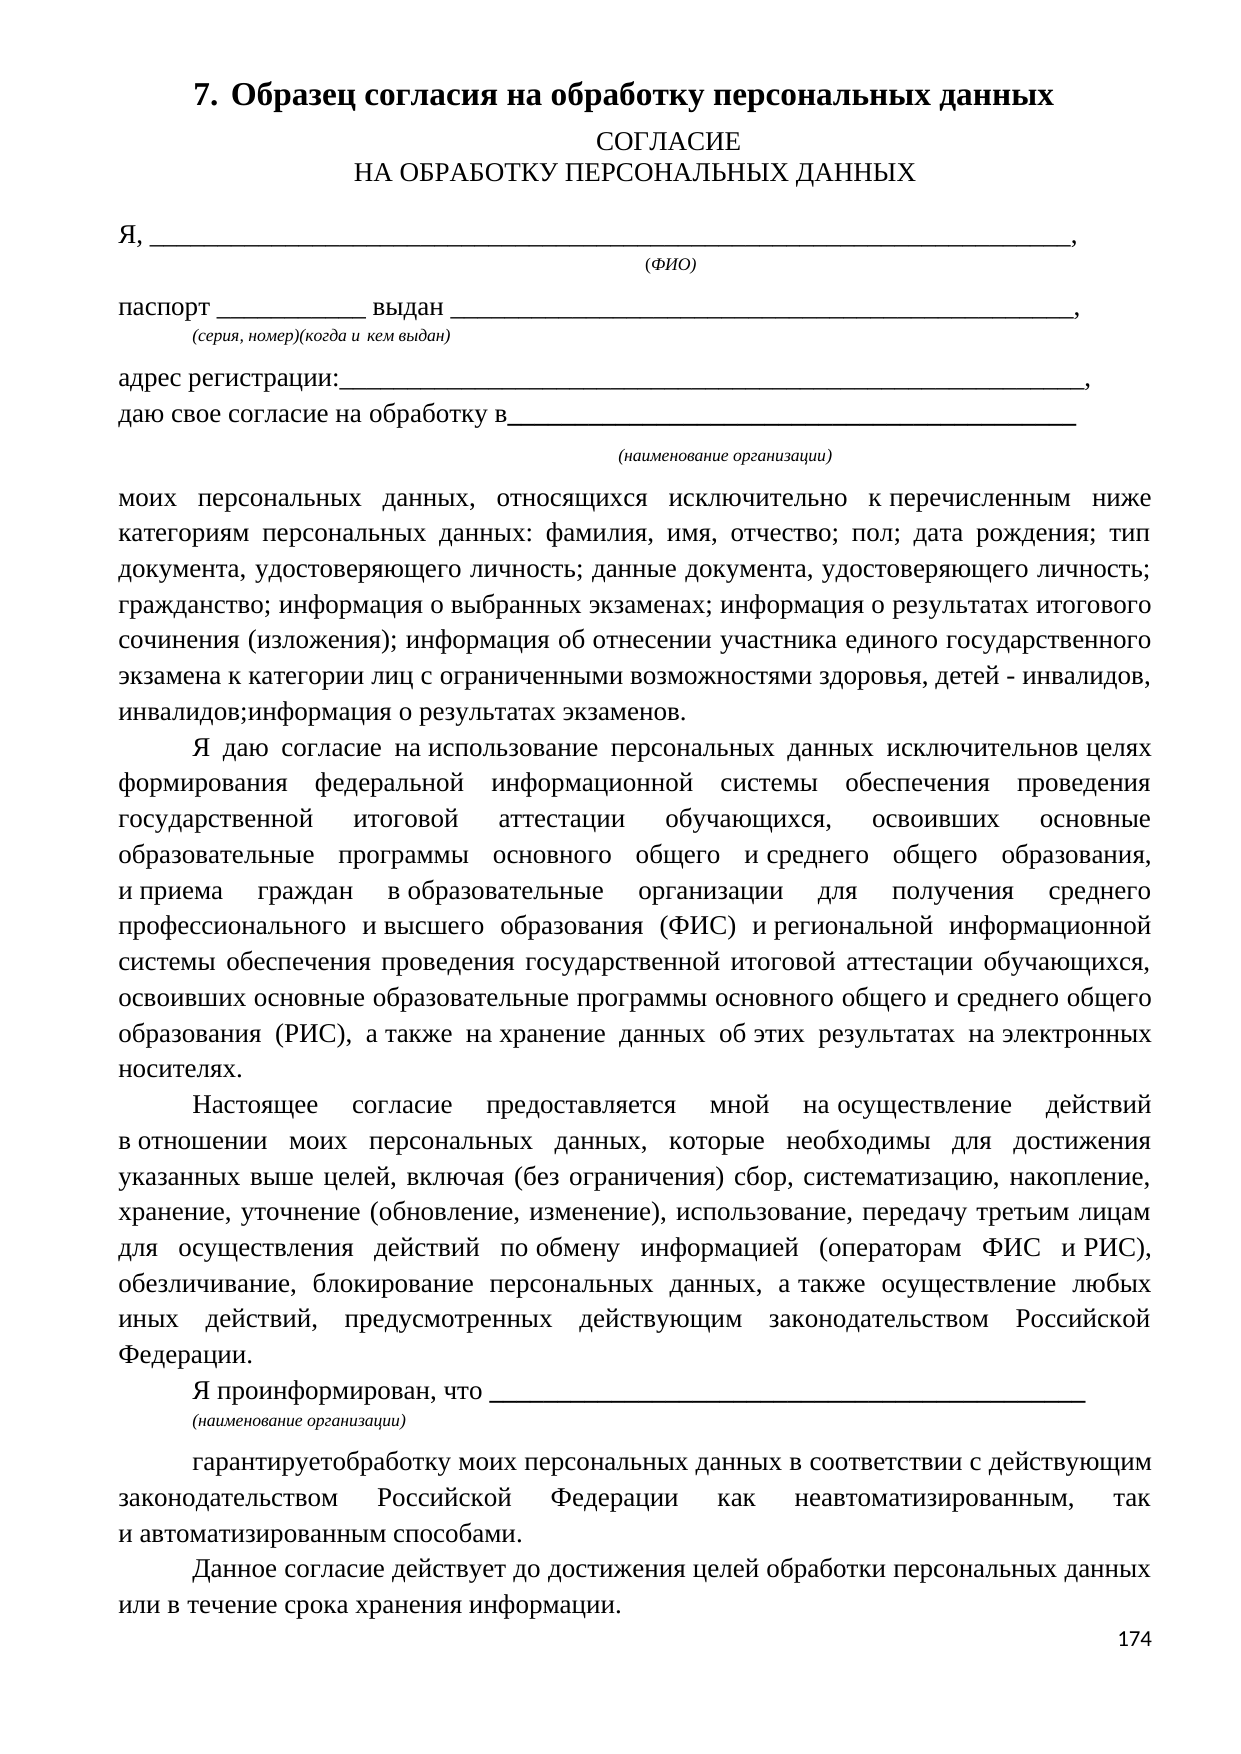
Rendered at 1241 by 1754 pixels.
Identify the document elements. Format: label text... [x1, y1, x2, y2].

text Я даю согласие на использование персональных данных исключительнов целях формирования федеральной информационной системы обеспечения проведения государственной итоговой аттестации обучающихся, освоивших основные образовательные программы основного общего и среднего общего образования, и приема граждан в образовательные организации для получения среднего профессионального и высшего образования (ФИС) и региональной информационной системы обеспечения проведения государственной итоговой аттестации обучающихся, освоивших основные образовательные программы основного общего и среднего общего образования (РИС), а также на хранение данных об этих результатах на электронных носителях. [118, 731, 1152, 1083]
text паспорт ___________ выдан ______________________________________________, [118, 289, 1152, 321]
text Я, ____________________________________________________________________, [118, 218, 1152, 249]
text гарантируетобработку моих персональных данных в соответствии с действующим законодательством Российской Федерации как неавтоматизированным, так и автоматизированным способами. [118, 1445, 1152, 1548]
text Настоящее согласие предоставляется мной на осуществление действий в отношении моих персональных данных, которые необходимы для достижения указанных выше целей, включая (без ограничения) сбор, систематизацию, накопление, хранение, уточнение (обновление, изменение), использование, передачу третьим лицам для осуществления действий по обмену информацией (операторам ФИС и РИС), обезличивание, блокирование персональных данных, а также осуществление любых иных действий, предусмотренных действующим законодательством Российской Федерации. [118, 1088, 1152, 1369]
text СОГЛАСИЕ НА ОБРАБОТКУ ПЕРСОНАЛЬНЫХ ДАННЫХ [118, 125, 1152, 187]
text (ФИО) [118, 254, 1152, 285]
text (серия, номер)(когда и кем выдан) [118, 325, 1152, 356]
text (наименование организации) [118, 1410, 1152, 1441]
text моих персональных данных, относящихся исключительно к перечисленным ниже категориям персональных данных: фамилия, имя, отчество; пол; дата рождения; тип документа, удостоверяющего личность; данные документа, удостоверяющего личность; гражданство; информация о выбранных экзаменах; информация о результатах итогового сочинения (изложения); информация об отнесении участника единого государственного экзамена к категории лиц с ограниченными возможностями здоровья, детей - инвалидов, инвалидов;информация о результатах экзаменов. [118, 481, 1152, 726]
text адрес регистрации:_______________________________________________________, [118, 361, 1152, 392]
list Образец согласия на обработку персональных данных [193, 74, 1152, 112]
text даю свое согласие на обработку в__________________________________________ [118, 397, 1152, 428]
text Данное согласие действует до достижения целей обработки персональных данных или в течение срока хранения информации. [118, 1553, 1152, 1619]
text Я проинформирован, что ____________________________________________ [118, 1374, 1152, 1405]
text (наименование организации) [118, 445, 1152, 476]
